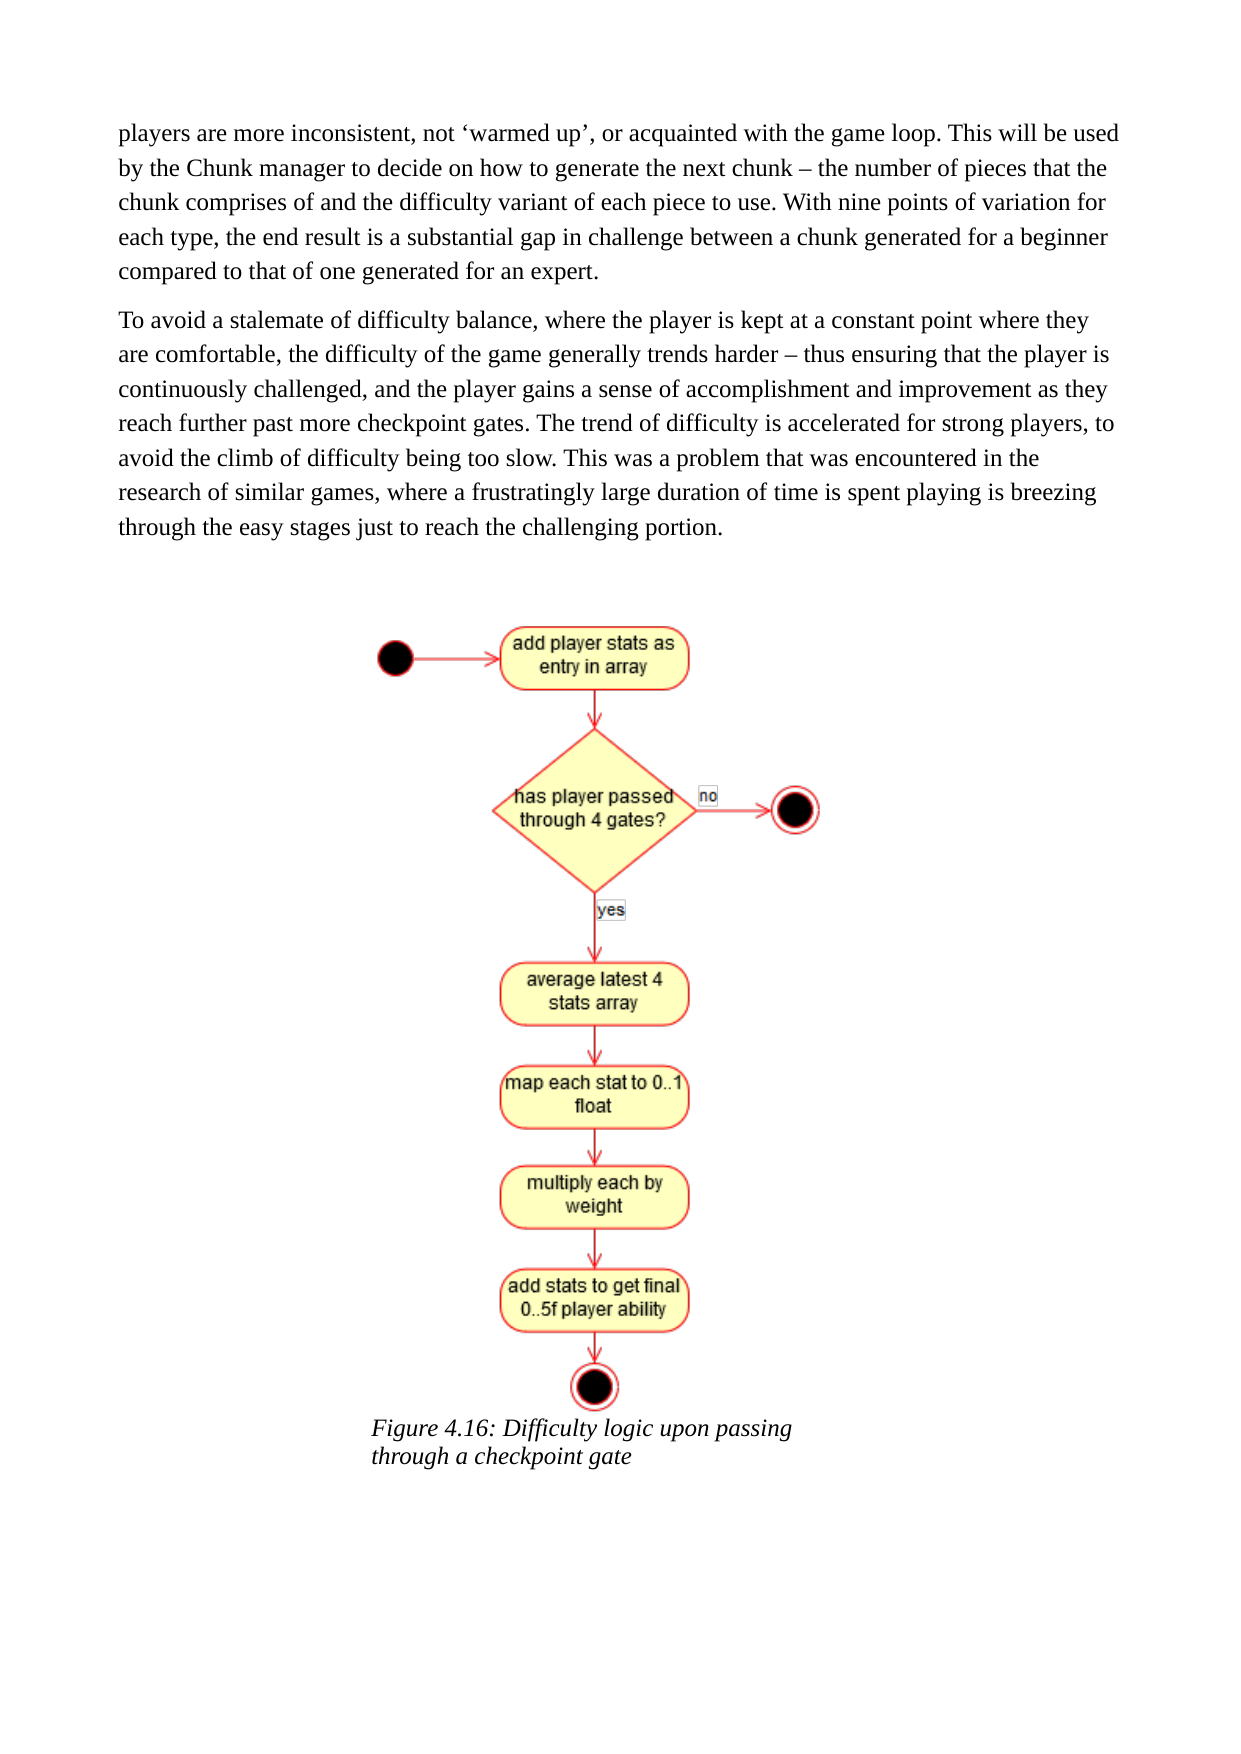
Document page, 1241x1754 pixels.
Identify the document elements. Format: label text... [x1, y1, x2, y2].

text players are more inconsistent, not ‘warmed up’, or acquainted with the game loop. This will be used by the Chunk manager to decide on how to generate the next chunk – the number of pieces that the chunk comprises of and the difficulty variant of each piece to use. With nine points of variation for each type, the end result is a substantial gap in challenge between a chunk generated for a beginner compared to that of one generated for an expert. [118, 118, 1122, 285]
text To avoid a stalemate of difficulty balance, where the player is kept at a constant point where they are comfortable, the difficulty of the game generally trends harder – thus ensuring that the player is continuously challenged, and the player gains a sense of accomplishment and improvement as they reach further past more checkpoint gates. The trend of difficulty is accelerated for strong players, to avoid the climb of difficulty being too slow. This was a problem that was encountered in the research of similar games, where a frustratingly large duration of time is spent playing is breezing through the easy stages just to reach the challenging portion. [118, 305, 1122, 541]
text Figure 4.16: Difficulty logic upon passing through a checkpoint gate [371, 625, 822, 1470]
